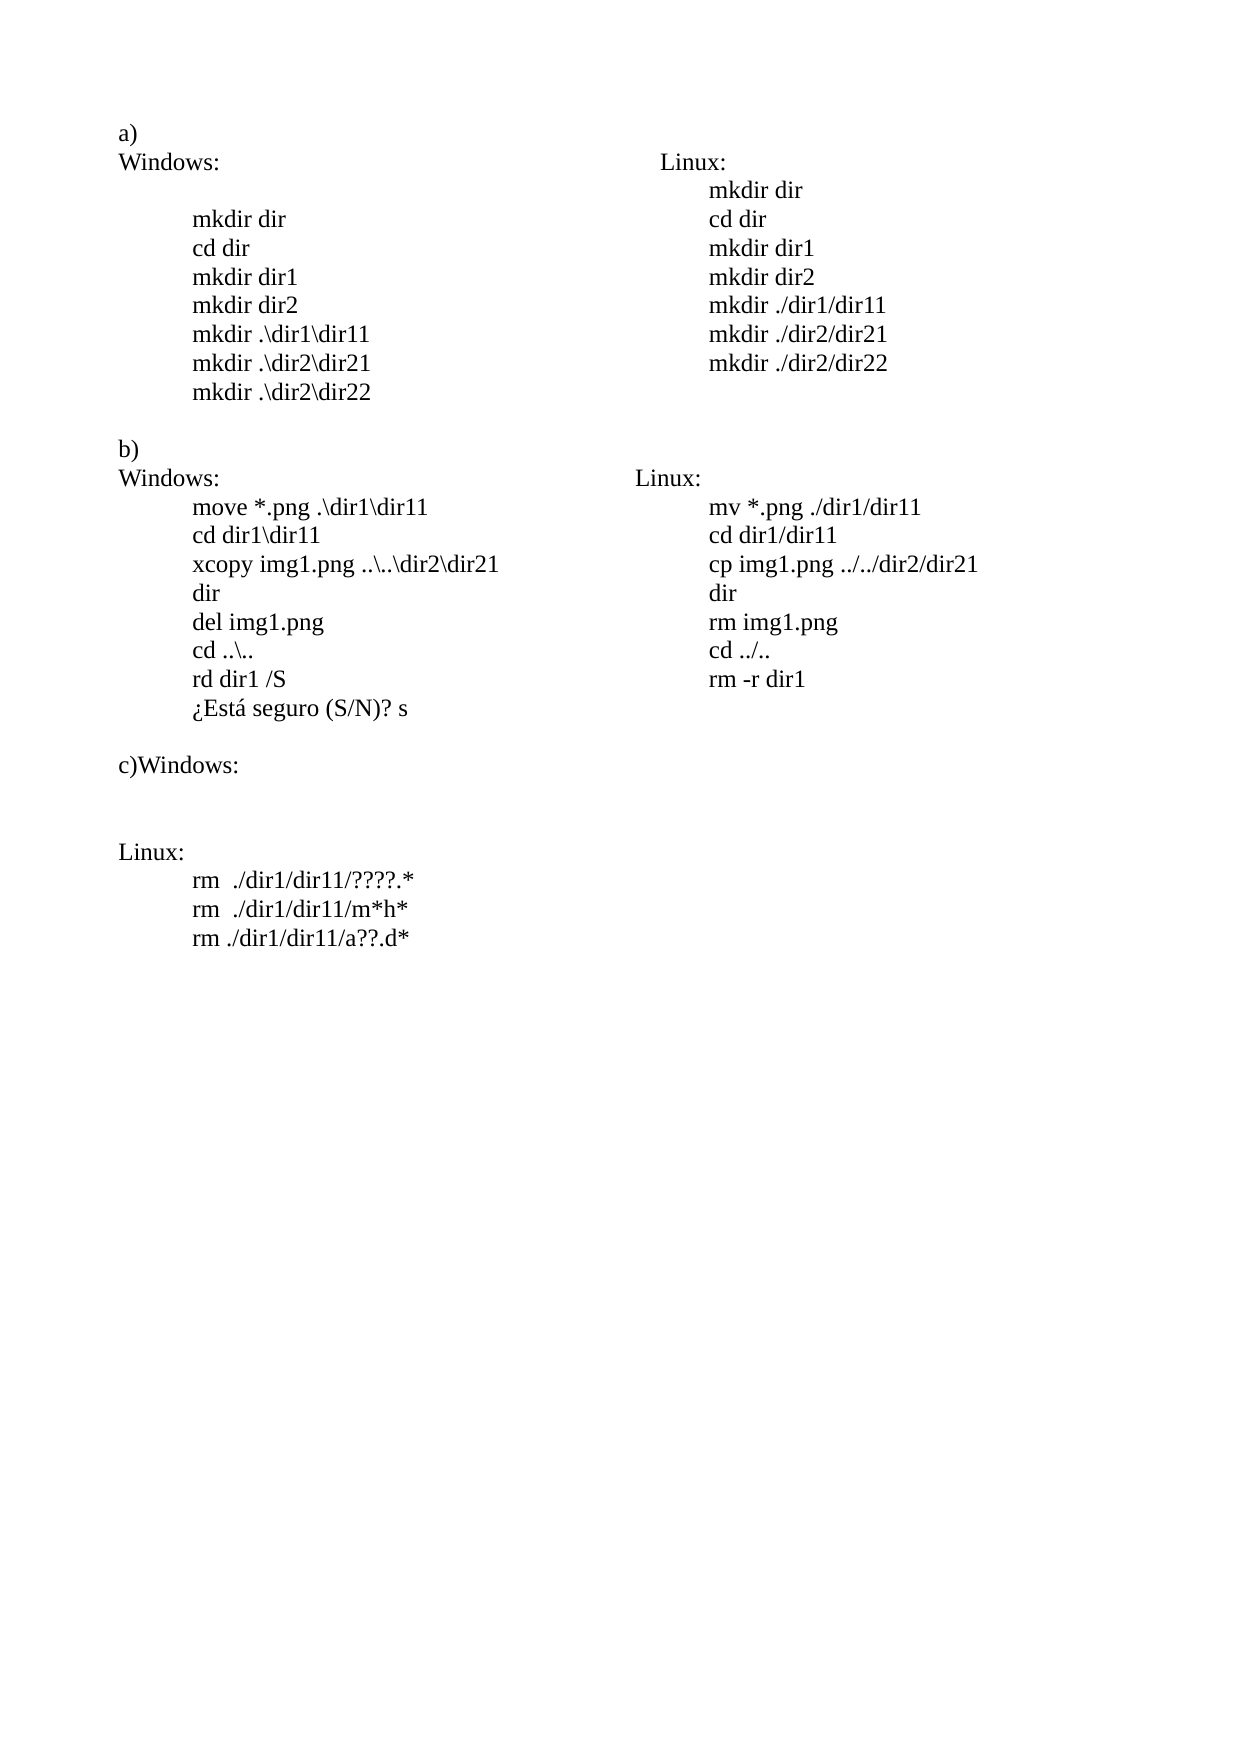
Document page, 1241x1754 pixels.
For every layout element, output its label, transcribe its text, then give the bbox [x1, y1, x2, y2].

text cd dir1\dir11 [118, 521, 605, 549]
text mkdir dir2 [635, 262, 1122, 291]
text mkdir .\dir2\dir22 [118, 377, 605, 406]
text mkdir ./dir2/dir22 [635, 348, 1122, 377]
text cd dir [635, 204, 1122, 233]
text cd dir1/dir11 [635, 521, 1122, 549]
text dir [118, 578, 605, 607]
text Linux: [118, 837, 1122, 866]
text mkdir .\dir2\dir21 [118, 348, 605, 377]
text mkdir dir [118, 204, 605, 233]
text cd ../.. [635, 636, 1122, 664]
text b) [118, 434, 1122, 463]
text mkdir dir2 [118, 291, 605, 319]
text cd dir [118, 233, 605, 262]
text Windows: [118, 463, 605, 492]
text cd ..\.. [118, 636, 605, 664]
text rd dir1 /S [118, 664, 605, 693]
text cp img1.png ../../dir2/dir21 [635, 549, 1122, 578]
text mkdir ./dir2/dir21 [635, 319, 1122, 348]
text mkdir dir1 [635, 233, 1122, 262]
text Windows: [118, 147, 605, 176]
text rm img1.png [635, 607, 1122, 636]
text dir [635, 578, 1122, 607]
text mkdir ./dir1/dir11 [635, 291, 1122, 319]
text Linux: [635, 463, 1122, 492]
text a) [118, 118, 1122, 147]
text del img1.png [118, 607, 605, 636]
text mkdir dir [635, 176, 1122, 204]
text move *.png .\dir1\dir11 [118, 492, 605, 521]
text mkdir dir1 [118, 262, 605, 291]
text rm ./dir1/dir11/????.* [118, 866, 1122, 894]
text rm ./dir1/dir11/m*h* [118, 894, 1122, 923]
text mkdir .\dir1\dir11 [118, 319, 605, 348]
text Linux: [635, 147, 1122, 176]
text ¿Está seguro (S/N)? s [118, 693, 605, 722]
text c)Windows: [118, 751, 1122, 779]
text mv *.png ./dir1/dir11 [635, 492, 1122, 521]
text rm -r dir1 [635, 664, 1122, 694]
text xcopy img1.png ..\..\dir2\dir21 [118, 549, 605, 578]
text rm ./dir1/dir11/a??.d* [118, 923, 1122, 952]
